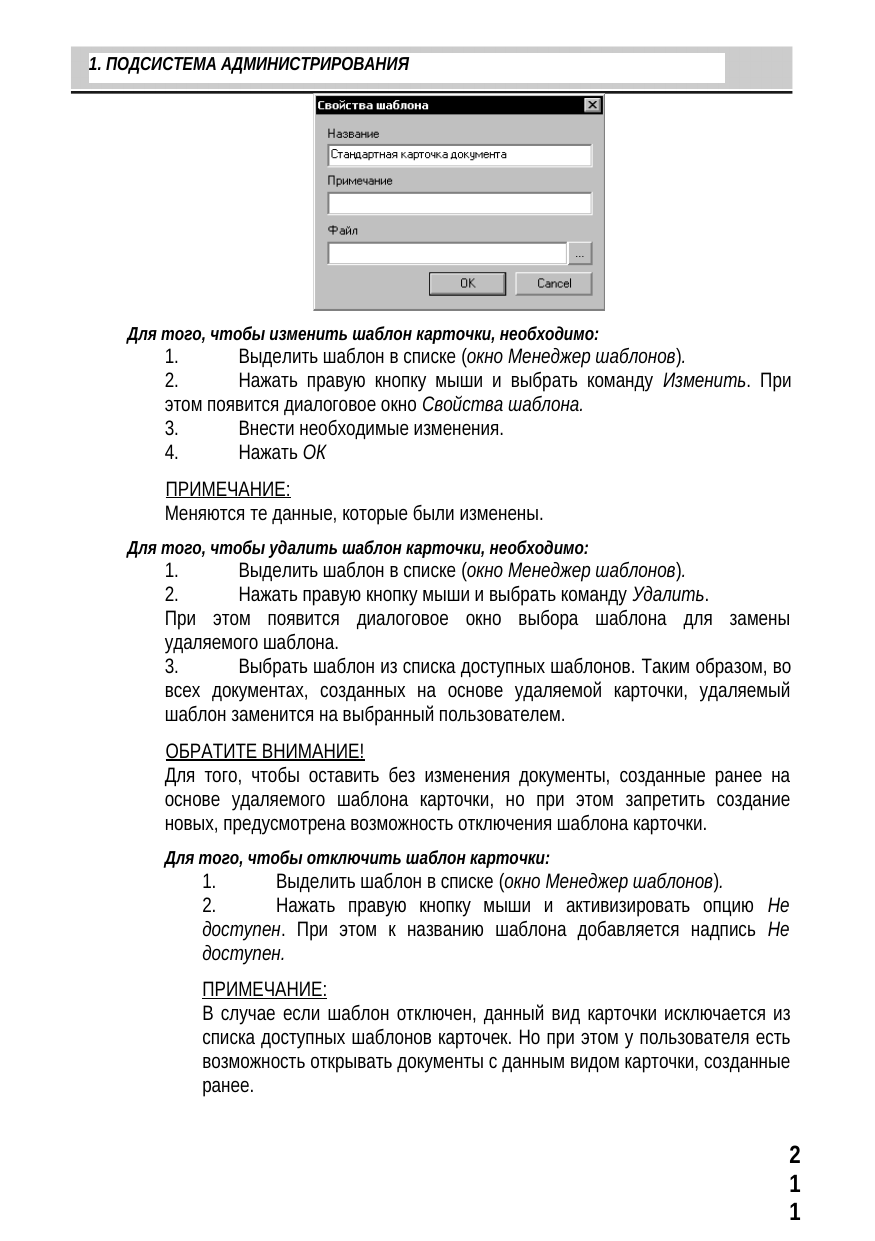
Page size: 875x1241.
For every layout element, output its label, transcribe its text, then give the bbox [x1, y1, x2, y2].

list Внести необходимые изменения. [164, 416, 791, 440]
text Примечание: [165, 476, 791, 500]
text Для того, чтобы изменить шаблон карточки, необходимо: [127, 323, 791, 344]
list Выбрать шаблон из списка доступных шаблонов. Таким образом, во всех документах, созданных на основе удаляемой карточки, удаляемый шаблон заменится на выбранный пользователем. [164, 654, 791, 726]
text Для того, чтобы удалить шаблон карточки, необходимо: [127, 537, 791, 558]
list Выделить шаблон в списке (окно Менеджер шаблонов). [164, 344, 791, 368]
text В случае если шаблон отключен, данный вид карточки исключается из списка доступных шаблонов карточек. Но при этом у пользователя есть возможность открывать документы с данным видом карточки, созданные ранее. [202, 1001, 791, 1097]
text При этом появится диалоговое окно выбора шаблона для замены удаляемого шаблона. [164, 606, 791, 654]
list Выделить шаблон в списке (окно Менеджер шаблонов). [164, 558, 791, 582]
list Нажать ОК [164, 440, 791, 464]
text Для того, чтобы оставить без изменения документы, созданные ранее на основе удаляемого шаблона карточки, но при этом запретить создание новых, предусмотрена возможность отключения шаблона карточки. [164, 763, 791, 834]
list Выделить шаблон в списке (окно Менеджер шаблонов). [202, 868, 791, 892]
list Нажать правую кнопку мыши и выбрать команду Удалить. [164, 582, 791, 606]
list Нажать правую кнопку мыши и активизировать опцию Не доступен. При этом к названию шаблона добавляется надпись Не доступен. [202, 892, 791, 964]
text Примечание: [202, 977, 791, 1001]
text Для того, чтобы отключить шаблон карточки: [164, 847, 791, 868]
text Меняются те данные, которые были изменены. [164, 500, 791, 524]
list Нажать правую кнопку мыши и выбрать команду Изменить. При этом появится диалоговое окно Свойства шаблона. [164, 368, 791, 416]
text Обратите внимание! [165, 739, 791, 763]
